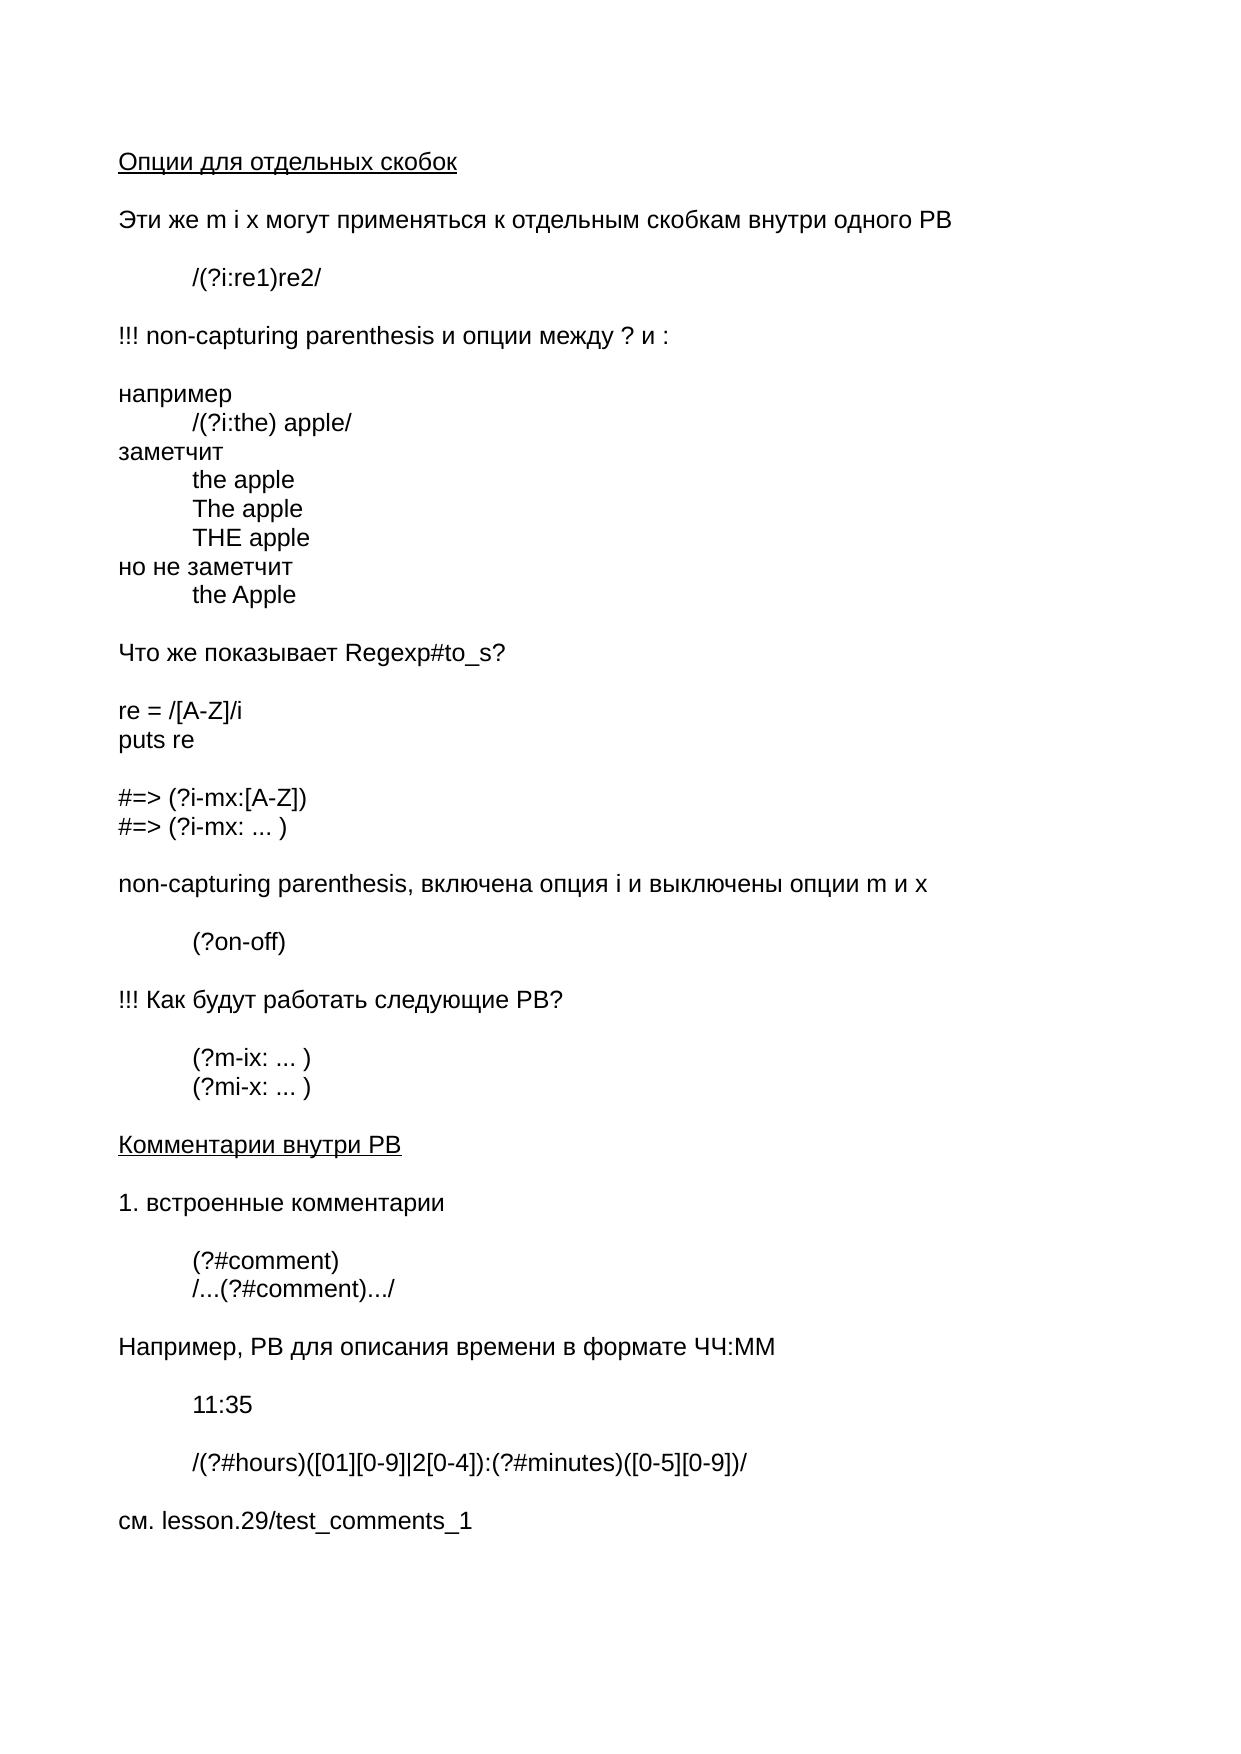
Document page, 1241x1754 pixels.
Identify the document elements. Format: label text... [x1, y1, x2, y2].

text (?#comment) [118, 1246, 1122, 1274]
text Например, РВ для описания времени в формате ЧЧ:ММ [118, 1332, 1122, 1361]
text (?on-off) [118, 927, 1122, 956]
text The apple [118, 494, 1122, 523]
text THE apple [118, 523, 1122, 551]
text (?m-ix: ... ) [118, 1043, 1122, 1072]
text /(?#hours)([01][0-9]|2[0-4]):(?#minutes)([0-5][0-9])/ [118, 1448, 1122, 1477]
text #=> (?i-mx: ... ) [118, 811, 1122, 840]
text /(?i:the) apple/ [118, 408, 1122, 436]
text Что же показывает Regexp#to_s? [118, 638, 1122, 667]
text re = /[A-Z]/i [118, 696, 1122, 725]
text Комментарии внутри РВ [118, 1130, 1122, 1158]
text the apple [118, 465, 1122, 494]
text 1. встроенные комментарии [118, 1188, 1122, 1216]
text /...(?#comment).../ [118, 1274, 1122, 1303]
text !!! non-capturing parenthesis и опции между ? и : [118, 321, 1122, 350]
text #=> (?i-mx:[A-Z]) [118, 783, 1122, 811]
text см. lesson.29/test_comments_1 [118, 1506, 1122, 1535]
text (?mi-x: ... ) [118, 1072, 1122, 1101]
text 11:35 [118, 1390, 1122, 1419]
text Опции для отдельных скобок [118, 147, 1122, 176]
text non-capturing parenthesis, включена опция i и выключены опции m и x [118, 869, 1122, 898]
text например [118, 379, 1122, 408]
text puts re [118, 725, 1122, 753]
text но не заметчит [118, 551, 1122, 580]
text Эти же m i x могут применяться к отдельным скобкам внутри одного РВ [118, 205, 1122, 234]
text the Apple [118, 580, 1122, 609]
text !!! Как будут работать следующие РВ? [118, 985, 1122, 1014]
text /(?i:re1)re2/ [118, 263, 1122, 292]
text заметчит [118, 436, 1122, 465]
